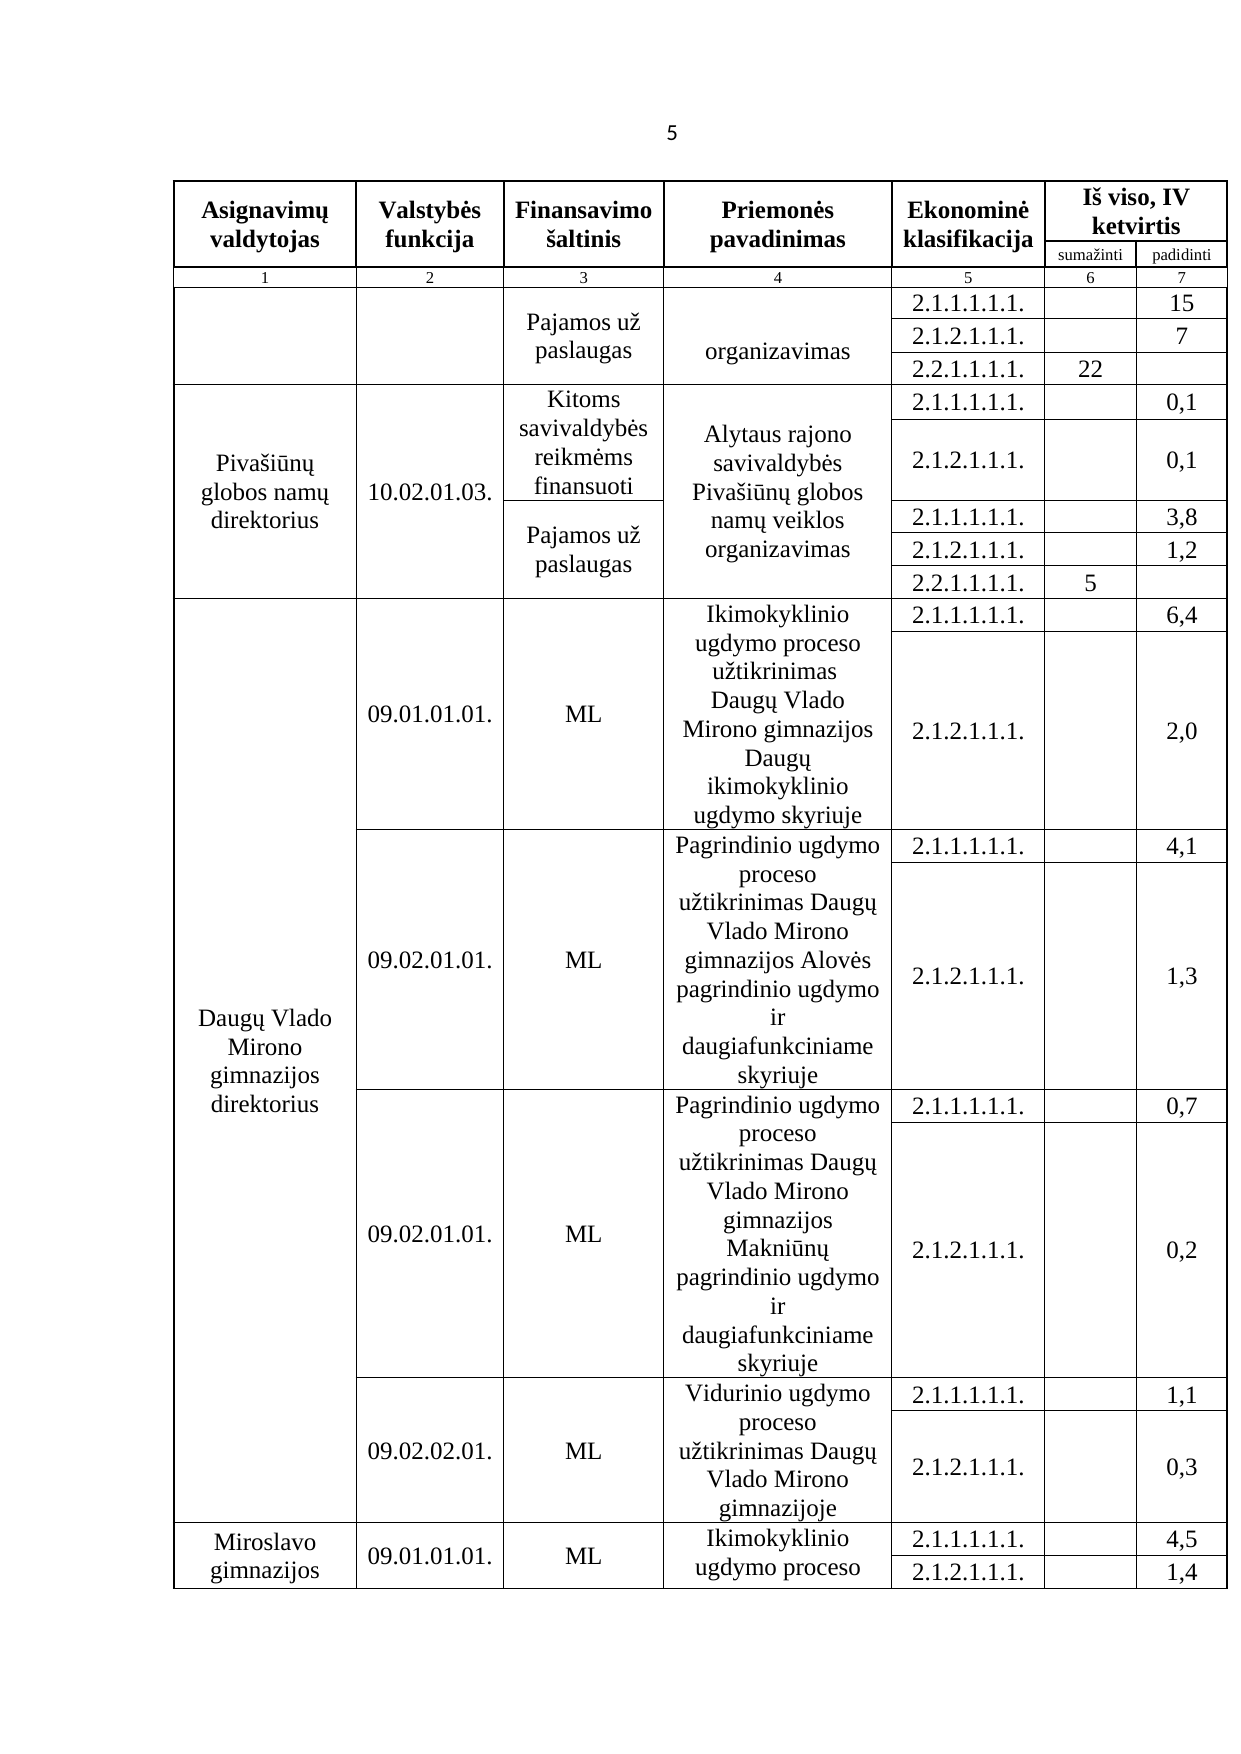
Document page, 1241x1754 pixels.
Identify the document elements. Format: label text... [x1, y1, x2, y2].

table_cell 2,0 [1137, 632, 1226, 829]
table_cell 5 [1045, 566, 1136, 598]
table_cell [1045, 420, 1136, 499]
table_header Finansavimo šaltinis [505, 182, 663, 266]
table_cell [175, 288, 356, 383]
table_cell 3,8 [1137, 501, 1226, 532]
table_cell 7 [1137, 319, 1226, 352]
table_cell [1045, 1523, 1136, 1555]
table_cell ML [504, 1090, 663, 1377]
table_cell Pivašiūnų globos namų direktorius [175, 385, 356, 598]
table_cell padidinti [1137, 242, 1226, 266]
table_cell 1 [174, 268, 356, 287]
table_cell 0,3 [1137, 1411, 1226, 1522]
table_cell [1137, 353, 1226, 383]
table_cell [1045, 830, 1136, 862]
table_cell [1045, 632, 1136, 829]
table_cell ML [504, 1523, 663, 1588]
table_cell 2 [357, 268, 503, 287]
table_cell 4,5 [1137, 1523, 1226, 1555]
table_cell 2.1.2.1.1.1. [892, 1411, 1044, 1522]
table_header Iš viso, IV ketvirtis [1046, 182, 1226, 240]
table_cell 2.1.1.1.1.1. [892, 385, 1044, 419]
table_cell 6 [1045, 268, 1136, 287]
table_cell [1045, 1411, 1136, 1522]
table_cell 7 [1137, 268, 1227, 287]
table_header Asignavimų valdytojas [175, 182, 355, 266]
table_cell 2.1.2.1.1.1. [892, 863, 1044, 1089]
table_cell 2.2.1.1.1.1. [892, 566, 1044, 598]
table_cell 09.02.02.01. [357, 1378, 503, 1522]
table_cell 2.1.2.1.1.1. [892, 319, 1044, 352]
table_cell 09.01.01.01. [357, 1523, 503, 1588]
table_cell 15 [1137, 288, 1226, 318]
table_cell ML [504, 1378, 663, 1522]
table_cell 0,1 [1137, 420, 1226, 499]
table_cell 2.1.1.1.1.1. [892, 501, 1044, 532]
table_cell 6,4 [1137, 599, 1226, 631]
table_cell 09.02.01.01. [357, 830, 503, 1089]
table_cell 2.1.2.1.1.1. [892, 1123, 1044, 1377]
table_cell [1045, 1123, 1136, 1377]
table_cell 10.02.01.03. [357, 385, 503, 598]
table_cell 1,4 [1137, 1556, 1226, 1588]
table_cell [1045, 1556, 1136, 1588]
table_cell Pajamos už paslaugas [504, 501, 663, 598]
table_cell sumažinti [1046, 242, 1135, 266]
table_cell 2.1.1.1.1.1. [892, 1378, 1044, 1410]
table_cell [1045, 288, 1136, 318]
table_cell 2.2.1.1.1.1. [892, 353, 1044, 383]
table_cell Ikimokyklinio ugdymo proceso užtikrinimas Daugų Vlado Mirono gimnazijos Daugų ikimokyklinio ugdymo skyriuje [664, 599, 891, 829]
table_cell Pajamos už paslaugas [504, 288, 663, 383]
table_cell ML [504, 599, 663, 829]
table_cell Ikimokyklinio ugdymo proceso [664, 1523, 891, 1588]
table_cell 1,3 [1137, 863, 1226, 1089]
table_header Valstybės funkcija [357, 182, 503, 266]
table_cell [1045, 1378, 1136, 1410]
table_cell [1045, 863, 1136, 1089]
table_cell 0,7 [1137, 1090, 1226, 1122]
table_cell [1045, 385, 1136, 419]
table_cell Kitoms savivaldybės reikmėms finansuoti [504, 385, 663, 499]
table_header Priemonės pavadinimas [665, 182, 891, 266]
table_cell 0,1 [1137, 385, 1226, 419]
table_cell 4,1 [1137, 830, 1226, 862]
table_cell 2.1.1.1.1.1. [892, 599, 1044, 631]
table_cell Alytaus rajono savivaldybės Pivašiūnų globos namų veiklos organizavimas [664, 385, 891, 598]
table_cell 2.1.2.1.1.1. [892, 632, 1044, 829]
table_cell 22 [1045, 353, 1136, 383]
table_cell [1137, 566, 1226, 598]
table_cell 3 [504, 268, 663, 287]
table_cell organizavimas [664, 288, 891, 383]
table_cell [1045, 501, 1136, 532]
table_cell 1,1 [1137, 1378, 1226, 1410]
table_cell Daugų Vlado Mirono gimnazijos direktorius [175, 599, 356, 1522]
table_cell [1045, 319, 1136, 352]
table_cell 0,2 [1137, 1123, 1226, 1377]
table_cell 2.1.2.1.1.1. [892, 533, 1044, 565]
table_cell Pagrindinio ugdymo proceso užtikrinimas Daugų Vlado Mirono gimnazijos Alovės pagrindinio ugdymo ir daugiafunkciniame skyriuje [664, 830, 891, 1089]
table_cell [1045, 599, 1136, 631]
table_cell 1,2 [1137, 533, 1226, 565]
table_cell ML [504, 830, 663, 1089]
table_cell 2.1.1.1.1.1. [892, 1523, 1044, 1555]
table_header Ekonominė klasifikacija [893, 182, 1044, 266]
table_cell 5 [892, 268, 1044, 287]
table_cell 2.1.1.1.1.1. [892, 830, 1044, 862]
table_cell 09.02.01.01. [357, 1090, 503, 1377]
table_cell Vidurinio ugdymo proceso užtikrinimas Daugų Vlado Mirono gimnazijoje [664, 1378, 891, 1522]
table_cell 2.1.1.1.1.1. [892, 1090, 1044, 1122]
table_cell [357, 288, 503, 383]
table_cell 2.1.2.1.1.1. [892, 420, 1044, 499]
table_cell Miroslavo gimnazijos [175, 1523, 356, 1588]
table_cell Pagrindinio ugdymo proceso užtikrinimas Daugų Vlado Mirono gimnazijos Makniūnų pagrindinio ugdymo ir daugiafunkciniame skyriuje [664, 1090, 891, 1377]
table_cell 09.01.01.01. [357, 599, 503, 829]
table_cell 2.1.2.1.1.1. [892, 1556, 1044, 1588]
table_cell 4 [664, 268, 891, 287]
table_cell 2.1.1.1.1.1. [892, 288, 1044, 318]
table_cell [1045, 533, 1136, 565]
table_cell [1045, 1090, 1136, 1122]
